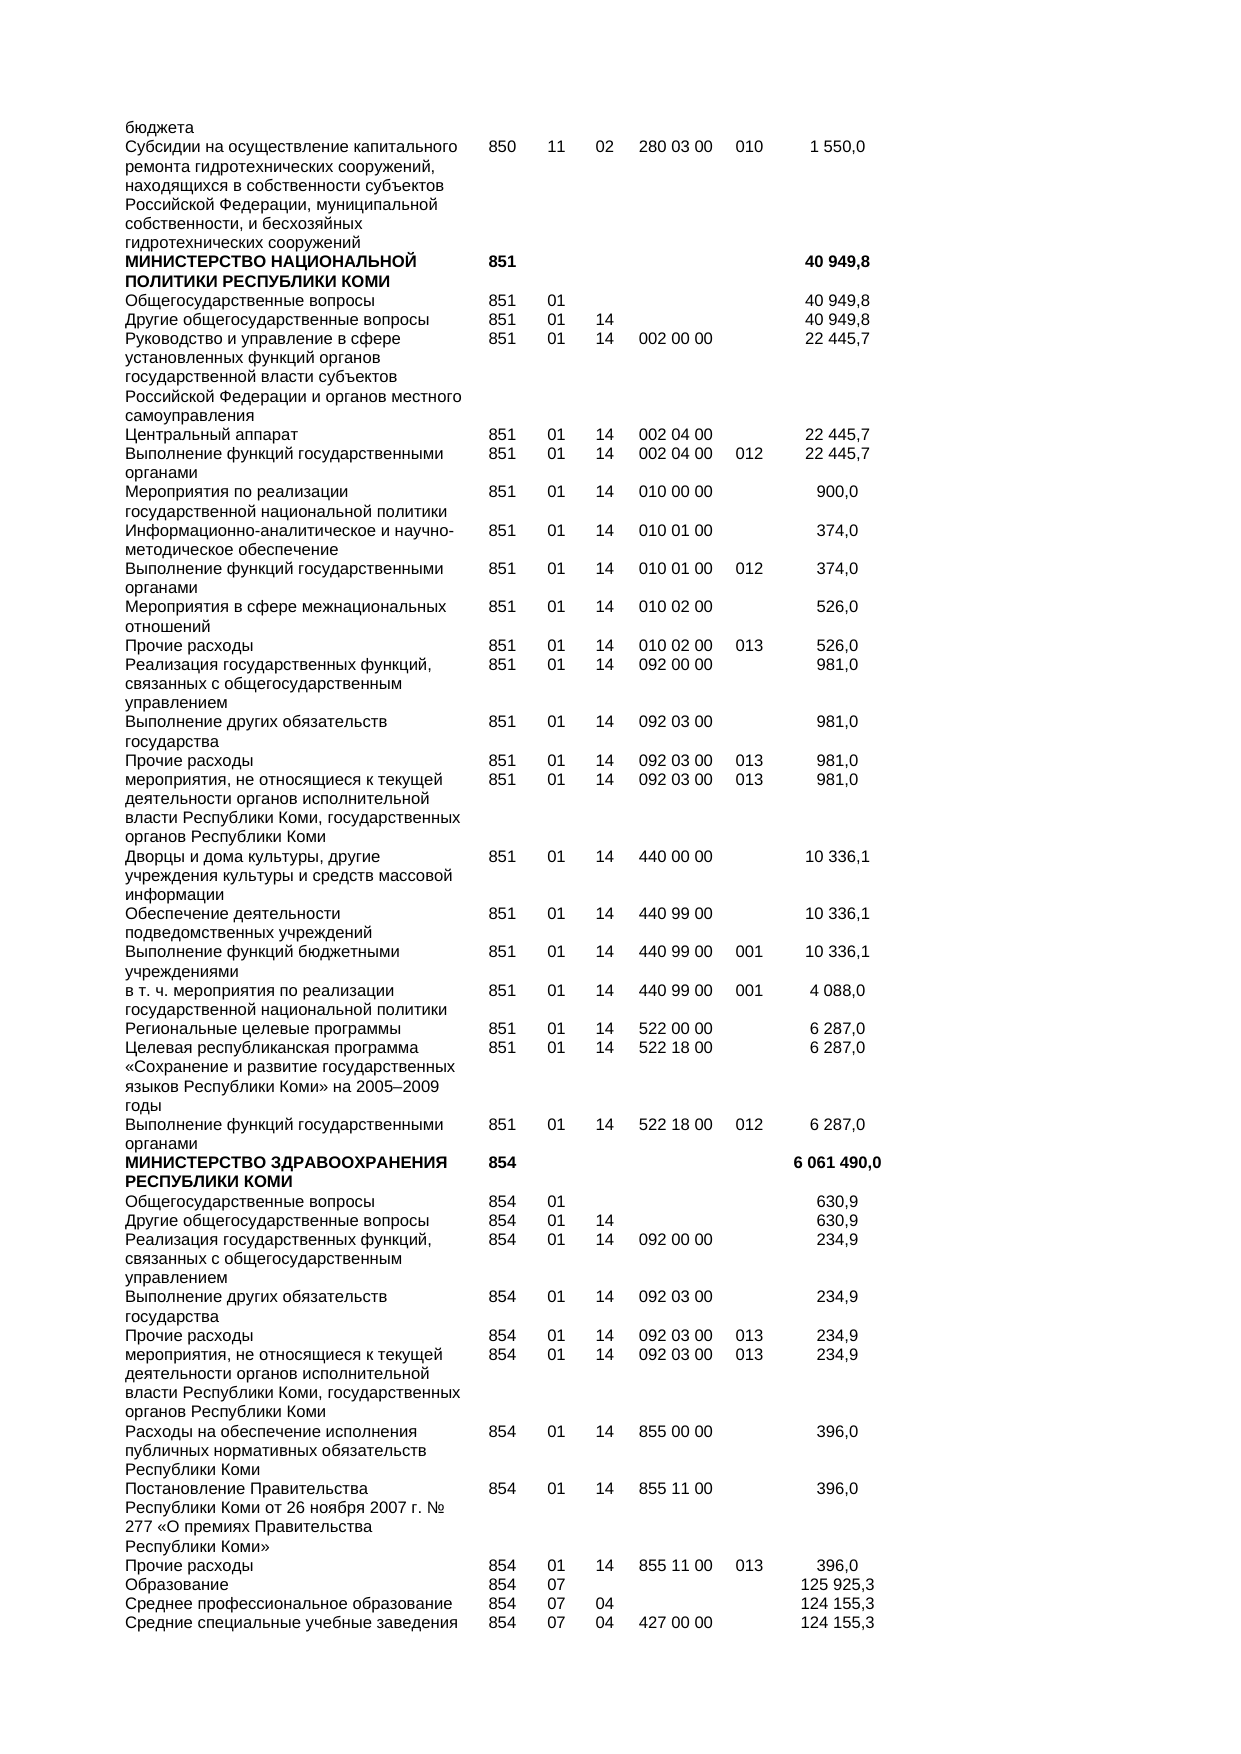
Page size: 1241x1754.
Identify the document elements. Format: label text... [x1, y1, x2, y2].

table_cell 002 00 00 [628, 329, 724, 425]
table_cell 851 [474, 770, 531, 846]
table_cell 01 [531, 751, 582, 770]
table_cell 981,0 [775, 712, 900, 751]
table_cell [724, 1019, 774, 1038]
table_cell 14 [582, 655, 627, 712]
table_cell 851 [474, 904, 531, 942]
table_cell 851 [474, 942, 531, 981]
table_cell [724, 118, 774, 137]
table_cell Руководство и управление в сфере установленных функций органов государственной власти субъектов Российской Федерации и органов местного самоуправления [114, 329, 474, 425]
table_cell 14 [582, 636, 627, 655]
table_cell 234,9 [775, 1230, 900, 1287]
table_cell [724, 1230, 774, 1287]
table_cell [724, 482, 774, 521]
table_cell 851 [474, 636, 531, 655]
table_cell 14 [582, 1287, 627, 1326]
table_cell 22 445,7 [775, 329, 900, 425]
table_cell [628, 1153, 724, 1191]
table_cell Общегосударственные вопросы [114, 1191, 474, 1211]
table_cell 11 [531, 137, 582, 252]
table_cell 1 550,0 [775, 137, 900, 252]
table_cell Выполнение других обязательств государства [114, 1287, 474, 1326]
table_cell 14 [582, 425, 627, 444]
table_cell 234,9 [775, 1287, 900, 1326]
table_cell 092 00 00 [628, 655, 724, 712]
table_cell 01 [531, 329, 582, 425]
table_cell [628, 291, 724, 310]
table_cell 14 [582, 942, 627, 981]
table_cell 01 [531, 521, 582, 559]
table_cell Общегосударственные вопросы [114, 291, 474, 310]
table_cell 013 [724, 1326, 774, 1345]
table_cell [474, 118, 531, 137]
table_cell Другие общегосударственные вопросы [114, 310, 474, 329]
table_cell 850 [474, 137, 531, 252]
table_cell 14 [582, 329, 627, 425]
table_cell [582, 118, 627, 137]
table_cell 234,9 [775, 1345, 900, 1421]
table_cell 01 [531, 559, 582, 597]
table_cell 6 287,0 [775, 1115, 900, 1153]
table_cell Выполнение функций государственными органами [114, 444, 474, 482]
table_cell 855 11 00 [628, 1556, 724, 1575]
table_cell 14 [582, 559, 627, 597]
table_cell 010 01 00 [628, 559, 724, 597]
table_cell 440 99 00 [628, 942, 724, 981]
table_cell Постановление Правительства Республики Коми от 26 ноября 2007 г. № 277 «О премиях Правительства Республики Коми» [114, 1479, 474, 1556]
table_cell 855 00 00 [628, 1421, 724, 1479]
table_cell [628, 1211, 724, 1230]
table_cell 855 11 00 [628, 1479, 724, 1556]
table_cell 40 949,8 [775, 252, 900, 291]
table_cell 14 [582, 1556, 627, 1575]
table_cell 013 [724, 1345, 774, 1421]
table_cell 14 [582, 597, 627, 636]
table_cell Образование [114, 1575, 474, 1594]
table_cell 851 [474, 597, 531, 636]
table_cell 40 949,8 [775, 291, 900, 310]
table_cell 851 [474, 310, 531, 329]
table_cell 14 [582, 1211, 627, 1230]
table_cell 851 [474, 444, 531, 482]
table_cell 10 336,1 [775, 846, 900, 904]
table_cell 14 [582, 1345, 627, 1421]
table_cell 440 99 00 [628, 981, 724, 1019]
table_cell Выполнение функций государственными органами [114, 1115, 474, 1153]
table_cell 01 [531, 1191, 582, 1211]
table_cell Субсидии на осуществление капитального ремонта гидротехнических сооружений, находящихся в собственности субъектов Российской Федерации, муниципальной собственности, и бесхозяйных гидротехнических сооружений [114, 137, 474, 252]
table_cell [724, 846, 774, 904]
table_cell 01 [531, 636, 582, 655]
table_cell 427 00 00 [628, 1613, 724, 1632]
table_cell 012 [724, 444, 774, 482]
table_cell Расходы на обеспечение исполнения публичных нормативных обязательств Республики Коми [114, 1421, 474, 1479]
table_cell Другие общегосударственные вопросы [114, 1211, 474, 1230]
table_cell 14 [582, 1115, 627, 1153]
table_cell 002 04 00 [628, 444, 724, 482]
table_cell 851 [474, 252, 531, 291]
table_cell 01 [531, 1287, 582, 1326]
table_cell 851 [474, 712, 531, 751]
table_cell 854 [474, 1326, 531, 1345]
table_cell 526,0 [775, 597, 900, 636]
table_cell Целевая республиканская программа «Сохранение и развитие государственных языков Республики Коми» на 2005–2009 годы [114, 1038, 474, 1115]
table_cell 01 [531, 846, 582, 904]
table_cell 981,0 [775, 655, 900, 712]
table_cell Реализация государственных функций, связанных с общегосударственным управлением [114, 655, 474, 712]
table_cell 02 [582, 137, 627, 252]
table_cell 14 [582, 981, 627, 1019]
table_cell 14 [582, 770, 627, 846]
table_cell 07 [531, 1575, 582, 1594]
table_cell 04 [582, 1613, 627, 1632]
table_cell 092 03 00 [628, 751, 724, 770]
table_cell 851 [474, 1038, 531, 1115]
table_cell 522 00 00 [628, 1019, 724, 1038]
table_cell Мероприятия по реализации государственной национальной политики [114, 482, 474, 521]
table_cell 851 [474, 1019, 531, 1038]
table_cell 854 [474, 1594, 531, 1613]
table_cell 092 03 00 [628, 770, 724, 846]
table_cell 14 [582, 310, 627, 329]
table_cell бюджета [114, 118, 474, 137]
table_cell [724, 329, 774, 425]
table_cell Центральный аппарат [114, 425, 474, 444]
table_cell [724, 1421, 774, 1479]
table_cell 854 [474, 1153, 531, 1191]
table_cell 010 01 00 [628, 521, 724, 559]
table_cell [724, 310, 774, 329]
table_cell [531, 252, 582, 291]
table_cell мероприятия, не относящиеся к текущей деятельности органов исполнительной власти Республики Коми, государственных органов Республики Коми [114, 770, 474, 846]
table_cell 981,0 [775, 751, 900, 770]
table_cell [724, 1287, 774, 1326]
table_cell 854 [474, 1421, 531, 1479]
table_cell 01 [531, 1345, 582, 1421]
table_cell 092 03 00 [628, 712, 724, 751]
table_cell [531, 1153, 582, 1191]
table_cell 01 [531, 482, 582, 521]
table_cell 854 [474, 1575, 531, 1594]
table_cell [724, 655, 774, 712]
table_cell 092 03 00 [628, 1326, 724, 1345]
table_cell 012 [724, 559, 774, 597]
table_cell [724, 1038, 774, 1115]
table_cell 522 18 00 [628, 1038, 724, 1115]
table_cell МИНИСТЕРСТВО НАЦИОНАЛЬНОЙ ПОЛИТИКИ РЕСПУБЛИКИ КОМИ [114, 252, 474, 291]
table_cell 396,0 [775, 1479, 900, 1556]
table_cell 01 [531, 1556, 582, 1575]
table_cell 851 [474, 291, 531, 310]
table_cell [775, 118, 900, 137]
table_cell [724, 1153, 774, 1191]
table_cell 01 [531, 655, 582, 712]
table_cell [724, 1211, 774, 1230]
table_cell [582, 1153, 627, 1191]
table_cell 854 [474, 1211, 531, 1230]
table_cell 124 155,3 [775, 1594, 900, 1613]
table_cell 012 [724, 1115, 774, 1153]
table_cell 010 02 00 [628, 597, 724, 636]
table_cell [582, 1191, 627, 1211]
table_cell 14 [582, 1019, 627, 1038]
table_cell 124 155,3 [775, 1613, 900, 1632]
table_cell мероприятия, не относящиеся к текущей деятельности органов исполнительной власти Республики Коми, государственных органов Республики Коми [114, 1345, 474, 1421]
table_cell 01 [531, 904, 582, 942]
table_cell 900,0 [775, 482, 900, 521]
table_cell Прочие расходы [114, 1326, 474, 1345]
table_cell 002 04 00 [628, 425, 724, 444]
table_cell [628, 252, 724, 291]
table_cell 854 [474, 1556, 531, 1575]
table_cell [628, 1191, 724, 1211]
table_cell 22 445,7 [775, 425, 900, 444]
table_cell 14 [582, 521, 627, 559]
table_cell 851 [474, 846, 531, 904]
table_cell [724, 1613, 774, 1632]
table_cell 14 [582, 1230, 627, 1287]
table_cell 125 925,3 [775, 1575, 900, 1594]
table_cell 14 [582, 1326, 627, 1345]
table_cell 01 [531, 1326, 582, 1345]
table_cell 001 [724, 942, 774, 981]
table_cell Выполнение функций государственными органами [114, 559, 474, 597]
table_cell 01 [531, 1038, 582, 1115]
table_cell 01 [531, 942, 582, 981]
table_cell 01 [531, 1421, 582, 1479]
table_cell Средние специальные учебные заведения [114, 1613, 474, 1632]
table_cell 440 99 00 [628, 904, 724, 942]
table_cell [724, 291, 774, 310]
table_cell в т. ч. мероприятия по реализации государственной национальной политики [114, 981, 474, 1019]
table_cell 851 [474, 1115, 531, 1153]
table_cell 40 949,8 [775, 310, 900, 329]
table_cell 07 [531, 1594, 582, 1613]
table_cell 851 [474, 655, 531, 712]
table_cell [628, 118, 724, 137]
table_cell [628, 310, 724, 329]
table_cell МИНИСТЕРСТВО ЗДРАВООХРАНЕНИЯ РЕСПУБЛИКИ КОМИ [114, 1153, 474, 1191]
table_cell 01 [531, 981, 582, 1019]
table_cell 01 [531, 291, 582, 310]
table_cell 14 [582, 904, 627, 942]
table_cell 010 02 00 [628, 636, 724, 655]
table_cell 013 [724, 1556, 774, 1575]
table_cell Мероприятия в сфере межнациональных отношений [114, 597, 474, 636]
table_cell 010 [724, 137, 774, 252]
table_cell 630,9 [775, 1211, 900, 1230]
table_cell 01 [531, 444, 582, 482]
table_cell Реализация государственных функций, связанных с общегосударственным управлением [114, 1230, 474, 1287]
table_cell 010 00 00 [628, 482, 724, 521]
table_cell Обеспечение деятельности подведомственных учреждений [114, 904, 474, 942]
table_cell 01 [531, 1230, 582, 1287]
table_cell 630,9 [775, 1191, 900, 1211]
table_cell 854 [474, 1230, 531, 1287]
table_cell 374,0 [775, 521, 900, 559]
table_cell [724, 904, 774, 942]
table_cell [724, 1479, 774, 1556]
table_cell 981,0 [775, 770, 900, 846]
table_cell 374,0 [775, 559, 900, 597]
table_cell 6 061 490,0 [775, 1153, 900, 1191]
table_cell 092 00 00 [628, 1230, 724, 1287]
table_cell 14 [582, 751, 627, 770]
table_cell 854 [474, 1479, 531, 1556]
table_cell Выполнение функций бюджетными учреждениями [114, 942, 474, 981]
table_cell 440 00 00 [628, 846, 724, 904]
table_cell [724, 712, 774, 751]
table_cell 01 [531, 1019, 582, 1038]
table_cell Выполнение других обязательств государства [114, 712, 474, 751]
table_cell 851 [474, 559, 531, 597]
table_cell Дворцы и дома культуры, другие учреждения культуры и средств массовой информации [114, 846, 474, 904]
table_cell [582, 1575, 627, 1594]
table_cell 04 [582, 1594, 627, 1613]
table_cell 234,9 [775, 1326, 900, 1345]
table_cell 526,0 [775, 636, 900, 655]
table_cell 092 03 00 [628, 1345, 724, 1421]
table_cell [582, 252, 627, 291]
table_cell 851 [474, 482, 531, 521]
table_cell 854 [474, 1287, 531, 1326]
table_cell 22 445,7 [775, 444, 900, 482]
table_cell [724, 1575, 774, 1594]
table_cell 14 [582, 1479, 627, 1556]
table_cell 14 [582, 712, 627, 751]
table_cell 4 088,0 [775, 981, 900, 1019]
table_cell Прочие расходы [114, 1556, 474, 1575]
table_cell 522 18 00 [628, 1115, 724, 1153]
table_cell 10 336,1 [775, 942, 900, 981]
table_cell [724, 1191, 774, 1211]
table_cell 01 [531, 1115, 582, 1153]
table_cell 6 287,0 [775, 1038, 900, 1115]
table_cell 851 [474, 521, 531, 559]
table_cell 01 [531, 1211, 582, 1230]
table_cell 851 [474, 425, 531, 444]
table_cell 092 03 00 [628, 1287, 724, 1326]
table_cell [628, 1594, 724, 1613]
table_cell 01 [531, 712, 582, 751]
table_cell 013 [724, 751, 774, 770]
table_cell 854 [474, 1191, 531, 1211]
table_cell 01 [531, 1479, 582, 1556]
table_cell 013 [724, 636, 774, 655]
table_cell 851 [474, 329, 531, 425]
table_cell [724, 521, 774, 559]
table_cell 07 [531, 1613, 582, 1632]
table_cell 01 [531, 597, 582, 636]
table_cell 280 03 00 [628, 137, 724, 252]
table_cell 001 [724, 981, 774, 1019]
table_cell Прочие расходы [114, 751, 474, 770]
table_cell Прочие расходы [114, 636, 474, 655]
table_cell 396,0 [775, 1421, 900, 1479]
table_cell 013 [724, 770, 774, 846]
table_cell 851 [474, 751, 531, 770]
table_cell 14 [582, 482, 627, 521]
table_cell 6 287,0 [775, 1019, 900, 1038]
table_cell [724, 1594, 774, 1613]
table_cell [582, 291, 627, 310]
table_cell [724, 597, 774, 636]
table_cell 14 [582, 444, 627, 482]
table_cell 854 [474, 1345, 531, 1421]
table_cell 851 [474, 981, 531, 1019]
table_cell [724, 252, 774, 291]
table_cell 01 [531, 310, 582, 329]
table_cell [724, 425, 774, 444]
table_cell Информационно-аналитическое и научно-методическое обеспечение [114, 521, 474, 559]
table_cell 14 [582, 1038, 627, 1115]
table_cell 01 [531, 425, 582, 444]
table_cell 10 336,1 [775, 904, 900, 942]
table_cell [531, 118, 582, 137]
table_cell 14 [582, 846, 627, 904]
table_cell [628, 1575, 724, 1594]
table_cell Региональные целевые программы [114, 1019, 474, 1038]
table_cell 854 [474, 1613, 531, 1632]
table_cell Среднее профессиональное образование [114, 1594, 474, 1613]
table_cell 01 [531, 770, 582, 846]
table_cell 14 [582, 1421, 627, 1479]
table_cell 396,0 [775, 1556, 900, 1575]
